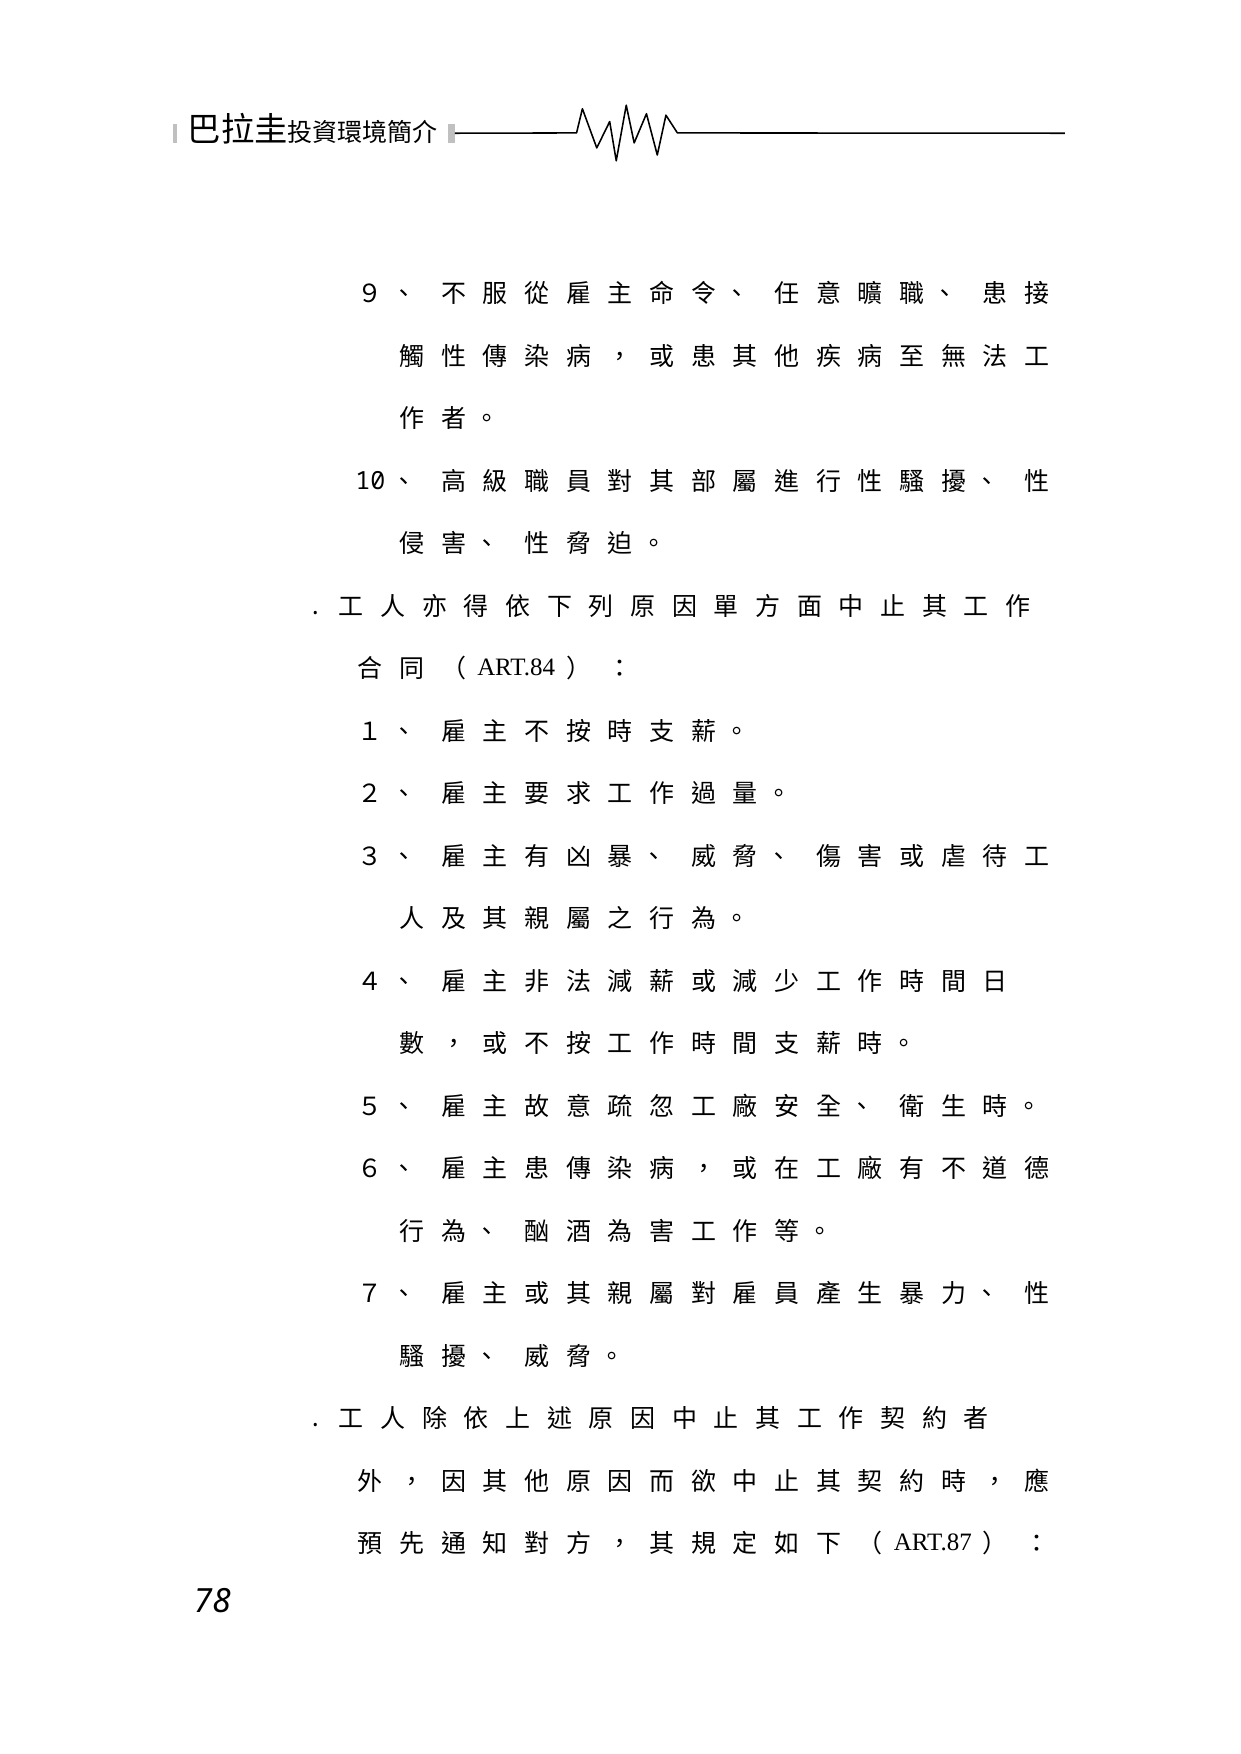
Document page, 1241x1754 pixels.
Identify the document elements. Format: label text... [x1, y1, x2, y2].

text 10、高級職員對其部屬進行性騷擾、性侵害、性脅迫。 [330, 438, 1058, 563]
text ２、雇主要求工作過量。 [330, 750, 1058, 813]
text ６、雇主患傳染病，或在工廠有不道德行為、酗酒為害工作等。 [330, 1125, 1058, 1250]
text ４、雇主非法減薪或減少工作時間日數，或不按工作時間支薪時。 [330, 938, 1058, 1063]
text １、雇主不按時支薪。 [330, 688, 1058, 750]
text ５、雇主故意疏忽工廠安全、衛生時。 [330, 1063, 1058, 1125]
text ３、雇主有凶暴、威脅、傷害或虐待工人及其親屬之行為。 [330, 813, 1058, 938]
text ７、雇主或其親屬對雇員產生暴力、性騷擾、威脅。 [330, 1250, 1058, 1375]
text ９、不服從雇主命令、任意曠職、患接觸性傳染病，或患其他疾病至無法工作者。 [330, 250, 1058, 438]
text ․ 工人除依上述原因中止其工作契約者外，因其他原因而欲中止其契約時，應預先通知對方，其規定如下（ART.87）： [281, 1375, 1058, 1563]
text ․ 工人亦得依下列原因單方面中止其工作合同（ART.84）： [281, 563, 1058, 688]
